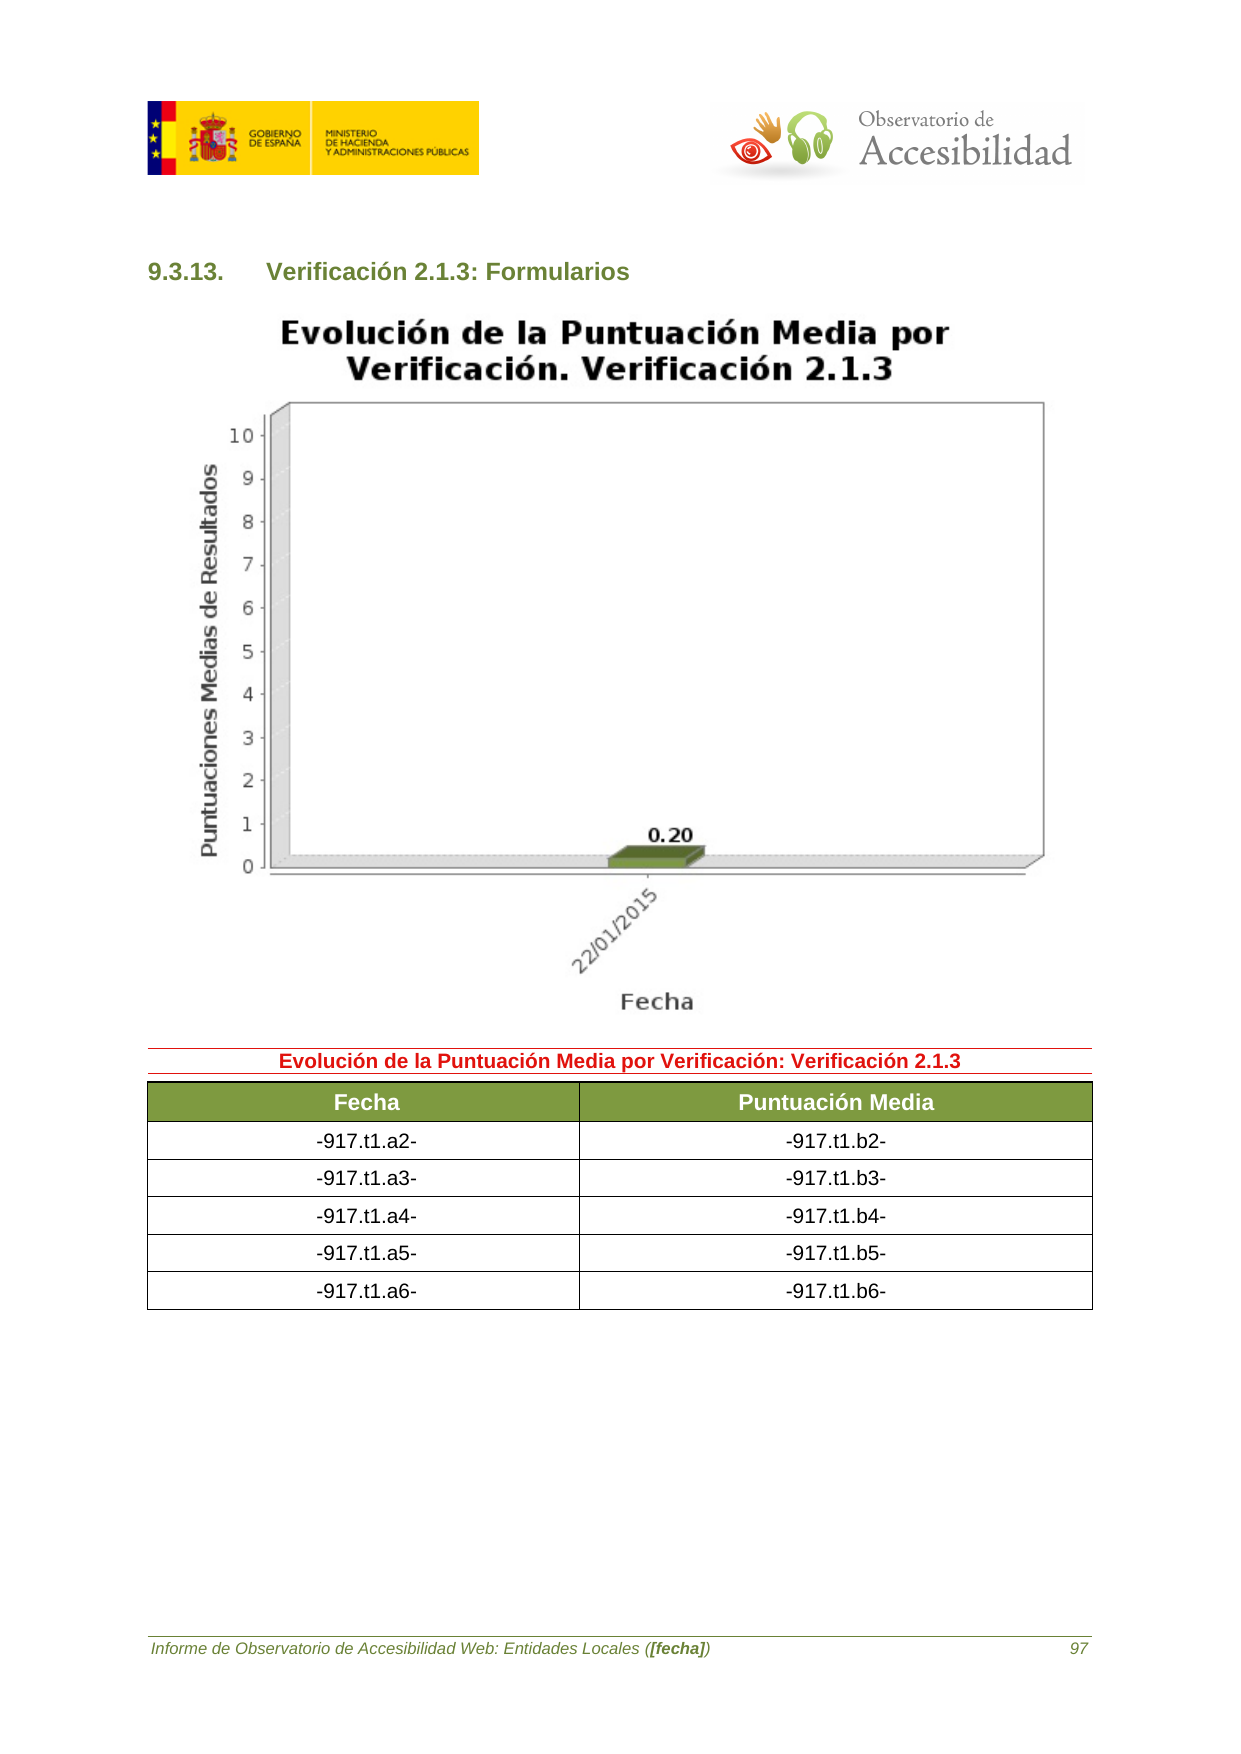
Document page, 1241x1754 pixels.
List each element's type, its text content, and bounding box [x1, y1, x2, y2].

subtitle Verificación 2.1.3: Formularios [148, 257, 1092, 286]
table_cell -917.t1.b5- [580, 1235, 1092, 1271]
table_header Puntuación Media [580, 1083, 1092, 1121]
table_cell -917.t1.a5- [148, 1235, 579, 1271]
picture [178, 313, 1062, 1024]
table_cell -917.t1.b3- [580, 1160, 1092, 1196]
table_cell -917.t1.a4- [148, 1197, 579, 1234]
table_cell -917.t1.b2- [580, 1122, 1092, 1159]
text Evolución de la Puntuación Media por Verificación: Verificación 2.1.3 [148, 1049, 1092, 1073]
table_cell -917.t1.a6- [148, 1272, 579, 1309]
table_header Fecha [148, 1083, 579, 1121]
picture [710, 102, 1086, 185]
table_cell -917.t1.b6- [580, 1272, 1092, 1309]
table_cell -917.t1.b4- [580, 1197, 1092, 1234]
table_cell -917.t1.a2- [148, 1122, 579, 1159]
picture [147, 101, 479, 175]
table_cell -917.t1.a3- [148, 1160, 579, 1196]
